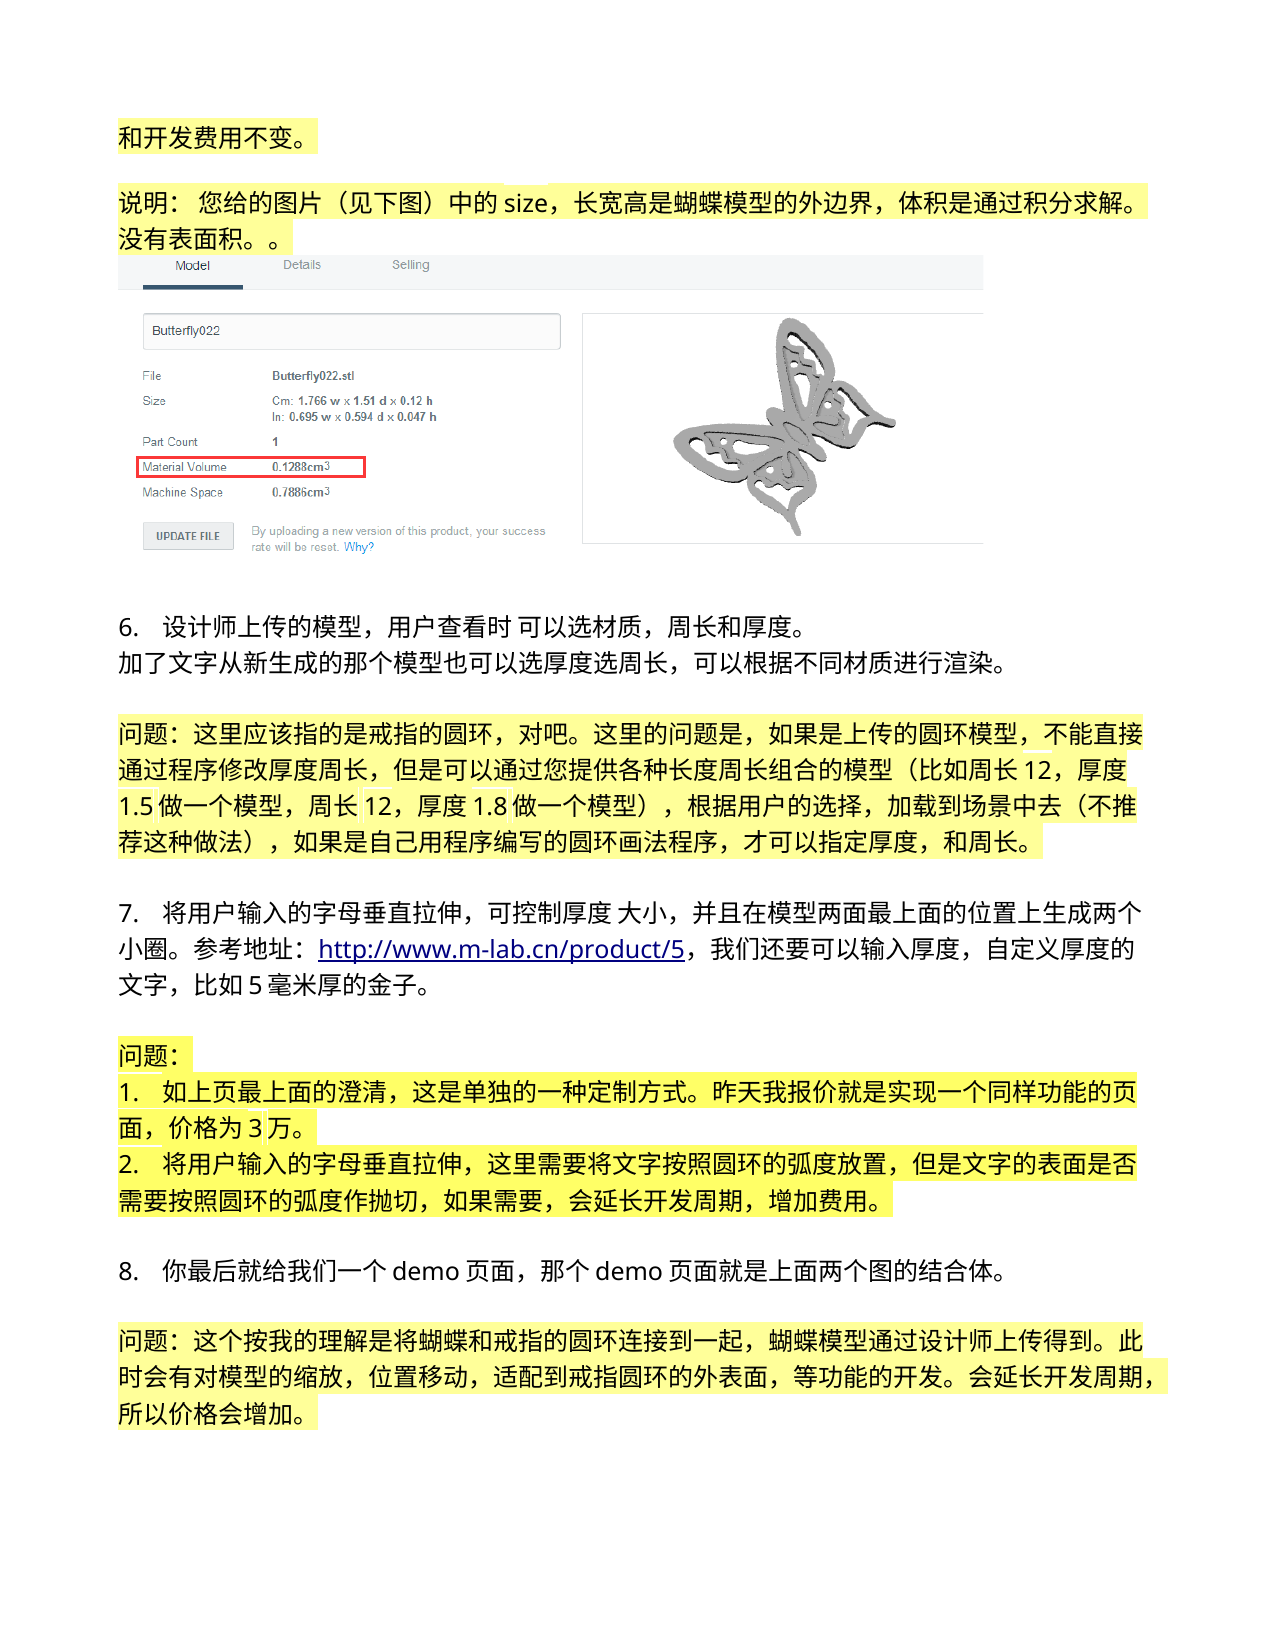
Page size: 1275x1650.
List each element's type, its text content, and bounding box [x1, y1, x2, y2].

text 6. 设计师上传的模型，用户查看时 可以选材质，周长和厚度。 [118, 607, 1157, 644]
text 问题：这个按我的理解是将蝴蝶和戒指的圆环连接到一起，蝴蝶模型通过设计师上传得到。此时会有对模型的缩放，位置移动，适配到戒指圆环的外表面，等功能的开发。会延长开发周期，所以价格会增加。 [118, 1322, 1157, 1430]
text 8. 你最后就给我们一个demo页面，那个demo页面就是上面两个图的结合体。 [118, 1251, 1157, 1287]
picture [118, 255, 984, 574]
text 2. 将用户输入的字母垂直拉伸，这里需要将文字按照圆环的弧度放置，但是文字的表面是否需要按照圆环的弧度作抛切，如果需要，会延长开发周期，增加费用。 [118, 1145, 1157, 1217]
text 和开发费用不变。 [118, 118, 1157, 154]
text 加了文字从新生成的那个模型也可以选厚度选周长，可以根据不同材质进行渲染。 [118, 644, 1157, 680]
text 问题：这里应该指的是戒指的圆环，对吧。这里的问题是，如果是上传的圆环模型，不能直接通过程序修改厚度周长，但是可以通过您提供各种长度周长组合的模型（比如周长12，厚度1.5做一个模型，周长12，厚度1.8做一个模型），根据用户的选择，加载到场景中去（不推荐这种做法），如果是自己用程序编写的圆环画法程序，才可以指定厚度，和周长。 [118, 714, 1157, 859]
text 1. 如上页最上面的澄清，这是单独的一种定制方式。昨天我报价就是实现一个同样功能的页面，价格为3万。 [118, 1072, 1157, 1145]
text 说明： 您给的图片（见下图）中的size，长宽高是蝴蝶模型的外边界，体积是通过积分求解。没有表面积。。 [118, 183, 1157, 256]
text 问题： [118, 1036, 1157, 1072]
text 7. 将用户输入的字母垂直拉伸，可控制厚度 大小，并且在模型两面最上面的位置上生成两个小圈。参考地址：http://www.m-lab.cn/product/5，我们还要可以输入厚度，自定义厚度的文字，比如5毫米厚的金子。 [118, 893, 1157, 1002]
